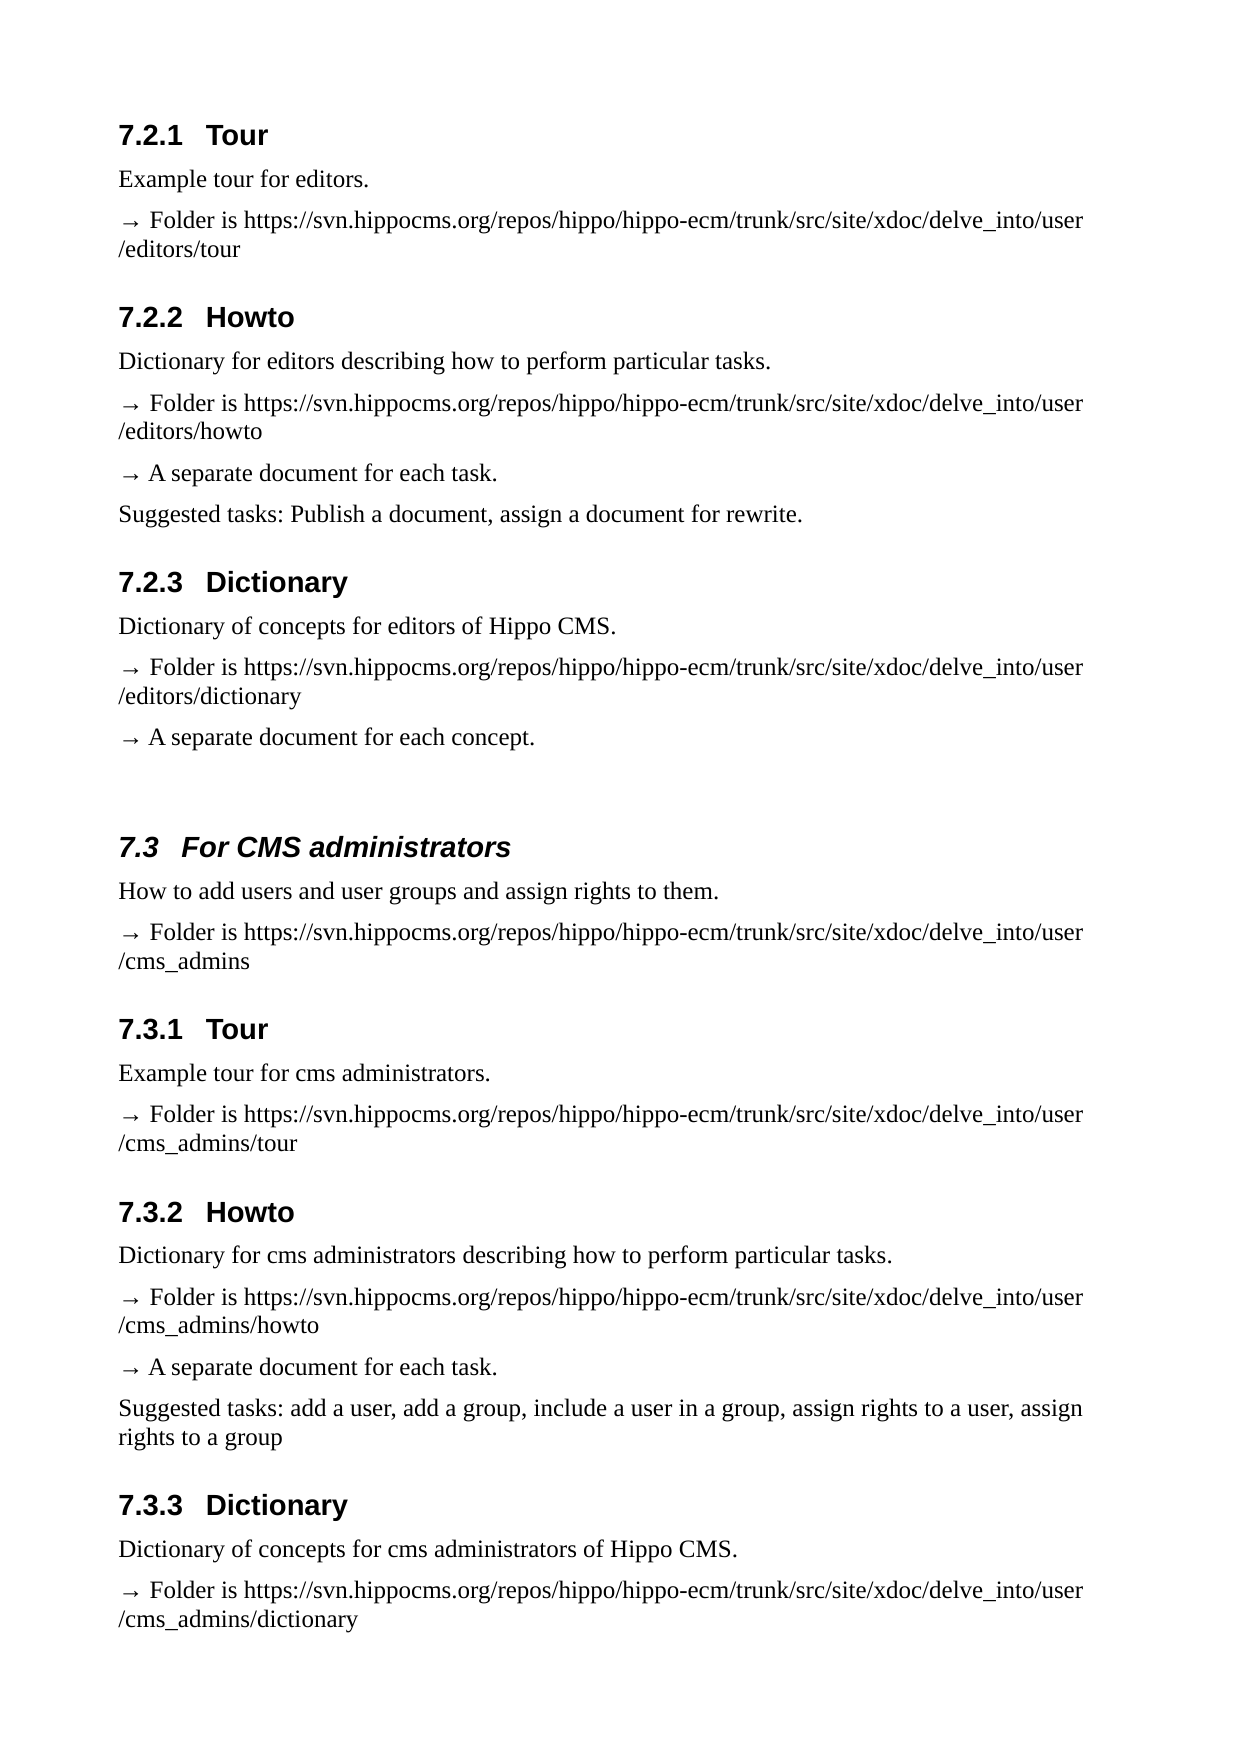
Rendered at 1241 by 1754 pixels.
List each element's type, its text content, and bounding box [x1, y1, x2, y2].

text → A separate document for each concept. [118, 722, 1122, 751]
text → Folder is https://svn.hippocms.org/repos/hippo/hippo-ecm/trunk/src/site/xdoc/delve_into/user /cms_admins/howto [118, 1282, 1122, 1339]
text Suggested tasks: add a user, add a group, include a user in a group, assign rights to a user, assign rights to a group [118, 1393, 1122, 1451]
text How to add users and user groups and assign rights to them. [118, 876, 1122, 905]
text → Folder is https://svn.hippocms.org/repos/hippo/hippo-ecm/trunk/src/site/xdoc/delve_into/user /cms_admins/dictionary [118, 1575, 1122, 1633]
subtitle Tour [118, 1012, 1122, 1046]
text → Folder is https://svn.hippocms.org/repos/hippo/hippo-ecm/trunk/src/site/xdoc/delve_into/user /editors/dictionary [118, 652, 1122, 710]
text → Folder is https://svn.hippocms.org/repos/hippo/hippo-ecm/trunk/src/site/xdoc/delve_into/user /editors/howto [118, 388, 1122, 445]
subtitle Tour [118, 118, 1122, 152]
text Dictionary for editors describing how to perform particular tasks. [118, 346, 1122, 375]
text → Folder is https://svn.hippocms.org/repos/hippo/hippo-ecm/trunk/src/site/xdoc/delve_into/user /cms_admins [118, 917, 1122, 975]
subtitle Dictionary [118, 1488, 1122, 1522]
text → Folder is https://svn.hippocms.org/repos/hippo/hippo-ecm/trunk/src/site/xdoc/delve_into/user /editors/tour [118, 205, 1122, 263]
text Example tour for editors. [118, 164, 1122, 193]
text Dictionary for cms administrators describing how to perform particular tasks. [118, 1241, 1122, 1269]
subtitle For CMS administrators [118, 830, 1122, 863]
text Suggested tasks: Publish a document, assign a document for rewrite. [118, 499, 1122, 528]
subtitle Howto [118, 300, 1122, 334]
text Dictionary of concepts for editors of Hippo CMS. [118, 611, 1122, 640]
subtitle Dictionary [118, 565, 1122, 599]
text → A separate document for each task. [118, 1352, 1122, 1381]
text → Folder is https://svn.hippocms.org/repos/hippo/hippo-ecm/trunk/src/site/xdoc/delve_into/user /cms_admins/tour [118, 1099, 1122, 1157]
text Example tour for cms administrators. [118, 1058, 1122, 1087]
subtitle Howto [118, 1194, 1122, 1228]
text Dictionary of concepts for cms administrators of Hippo CMS. [118, 1534, 1122, 1563]
text → A separate document for each task. [118, 458, 1122, 486]
